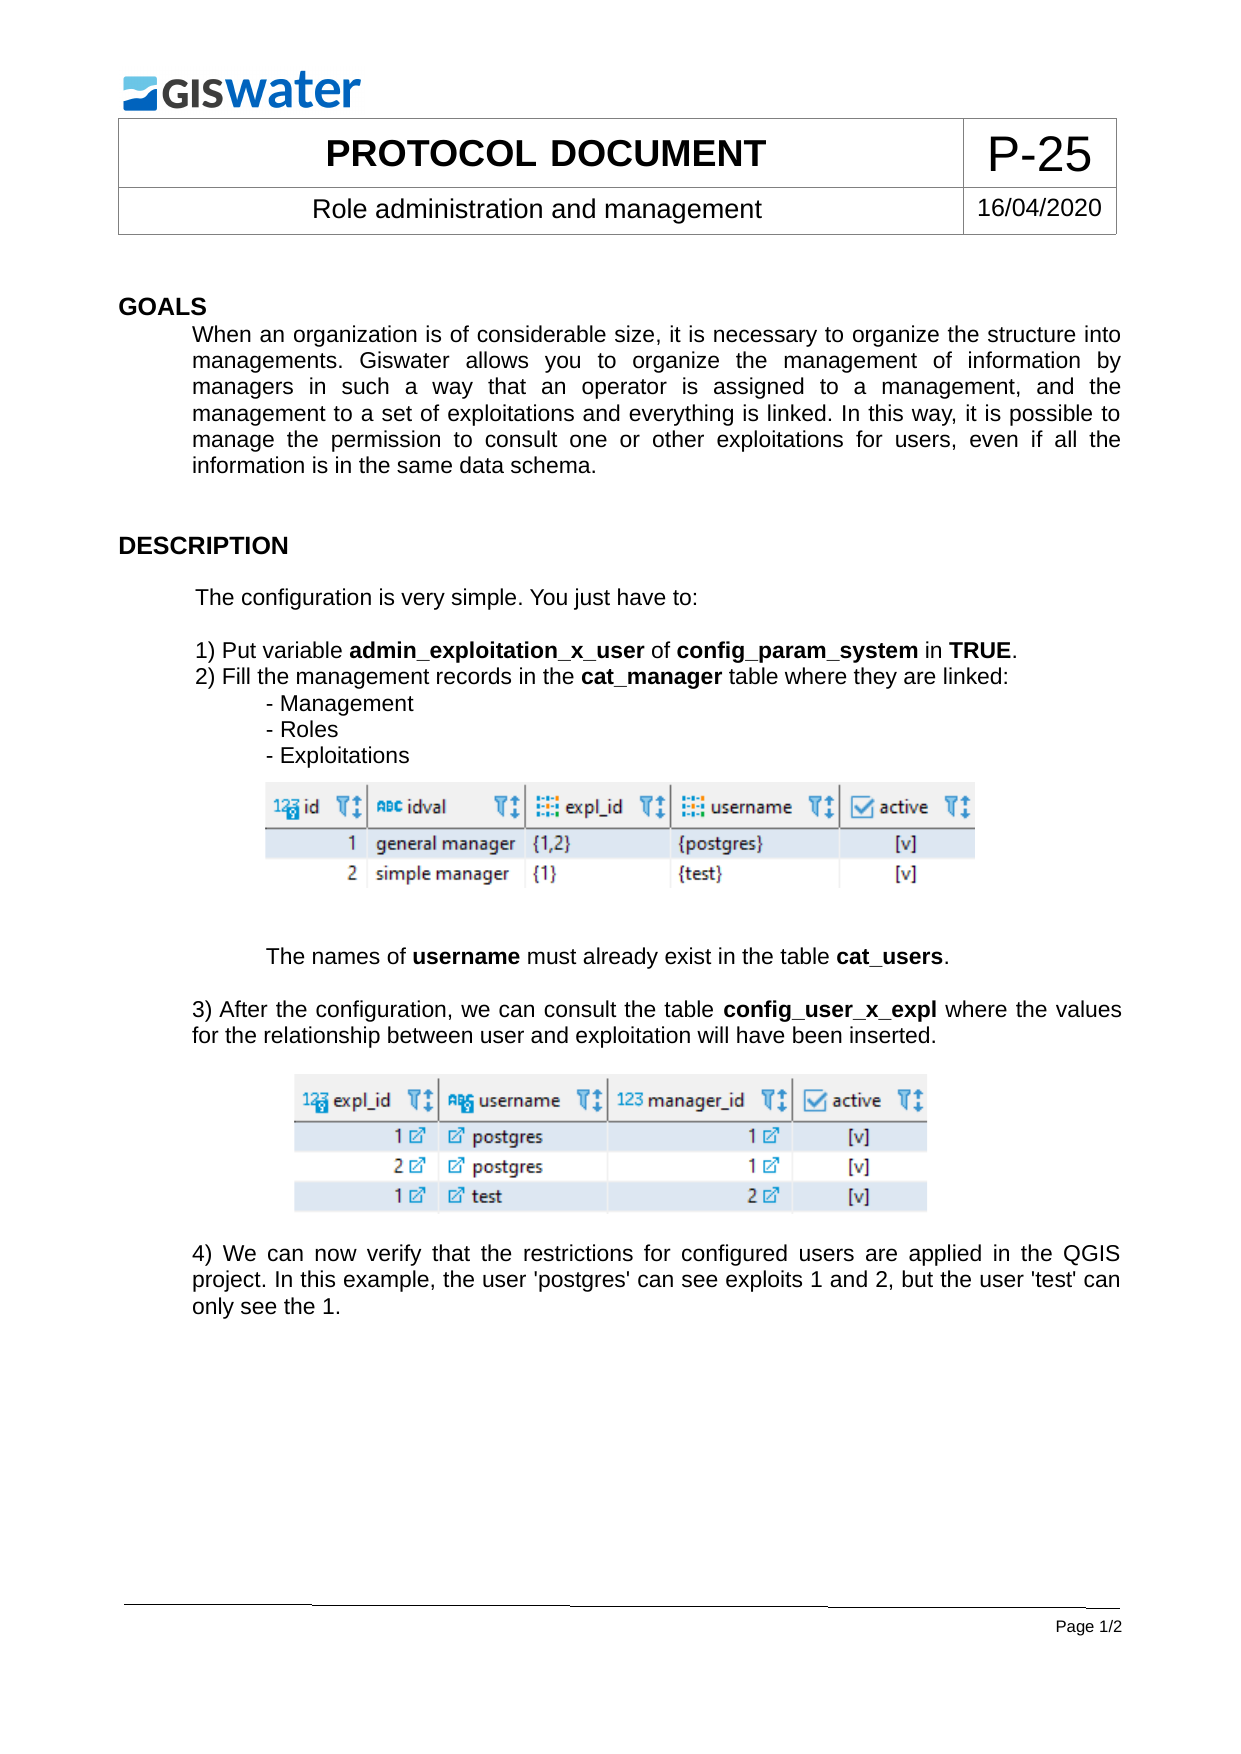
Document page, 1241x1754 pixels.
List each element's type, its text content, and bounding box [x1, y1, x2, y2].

list - Management [195, 689, 1122, 716]
list 4) We can now verify that the restrictions for configured users are applied in the QGIS project. In this example, the user 'postgres' can see exploits 1 and 2, but the user 'test' can only see the 1. [192, 1240, 1122, 1319]
picture [294, 1074, 928, 1214]
list - Exploitations [195, 742, 1122, 768]
list The configuration is very simple. You just have to: [195, 584, 1122, 610]
list - Roles [195, 716, 1122, 742]
picture [119, 66, 365, 115]
list 1) Put variable admin_exploitation_x_user of config_param_system in TRUE. [195, 637, 1122, 663]
list When an organization is of considerable size, it is necessary to organize the structure into managements. Giswater allows you to organize the management of information by managers in such a way that an operator is assigned to a management, and the management to a set of exploitations and everything is linked. In this way, it is possible to manage the permission to consult one or other exploitations for users, even if all the information is in the same data schema. [192, 321, 1122, 479]
list 3) After the configuration, we can consult the table config_user_x_expl where the values for the relationship between user and exploitation will have been inserted. [192, 996, 1122, 1048]
list GOALS [118, 292, 1122, 321]
list The names of username must already exist in the table cat_users. [192, 943, 1122, 969]
list 2) Fill the management records in the cat_manager table where they are linked: [195, 663, 1122, 689]
picture [265, 782, 975, 888]
list DESCRIPTION [118, 531, 1122, 560]
